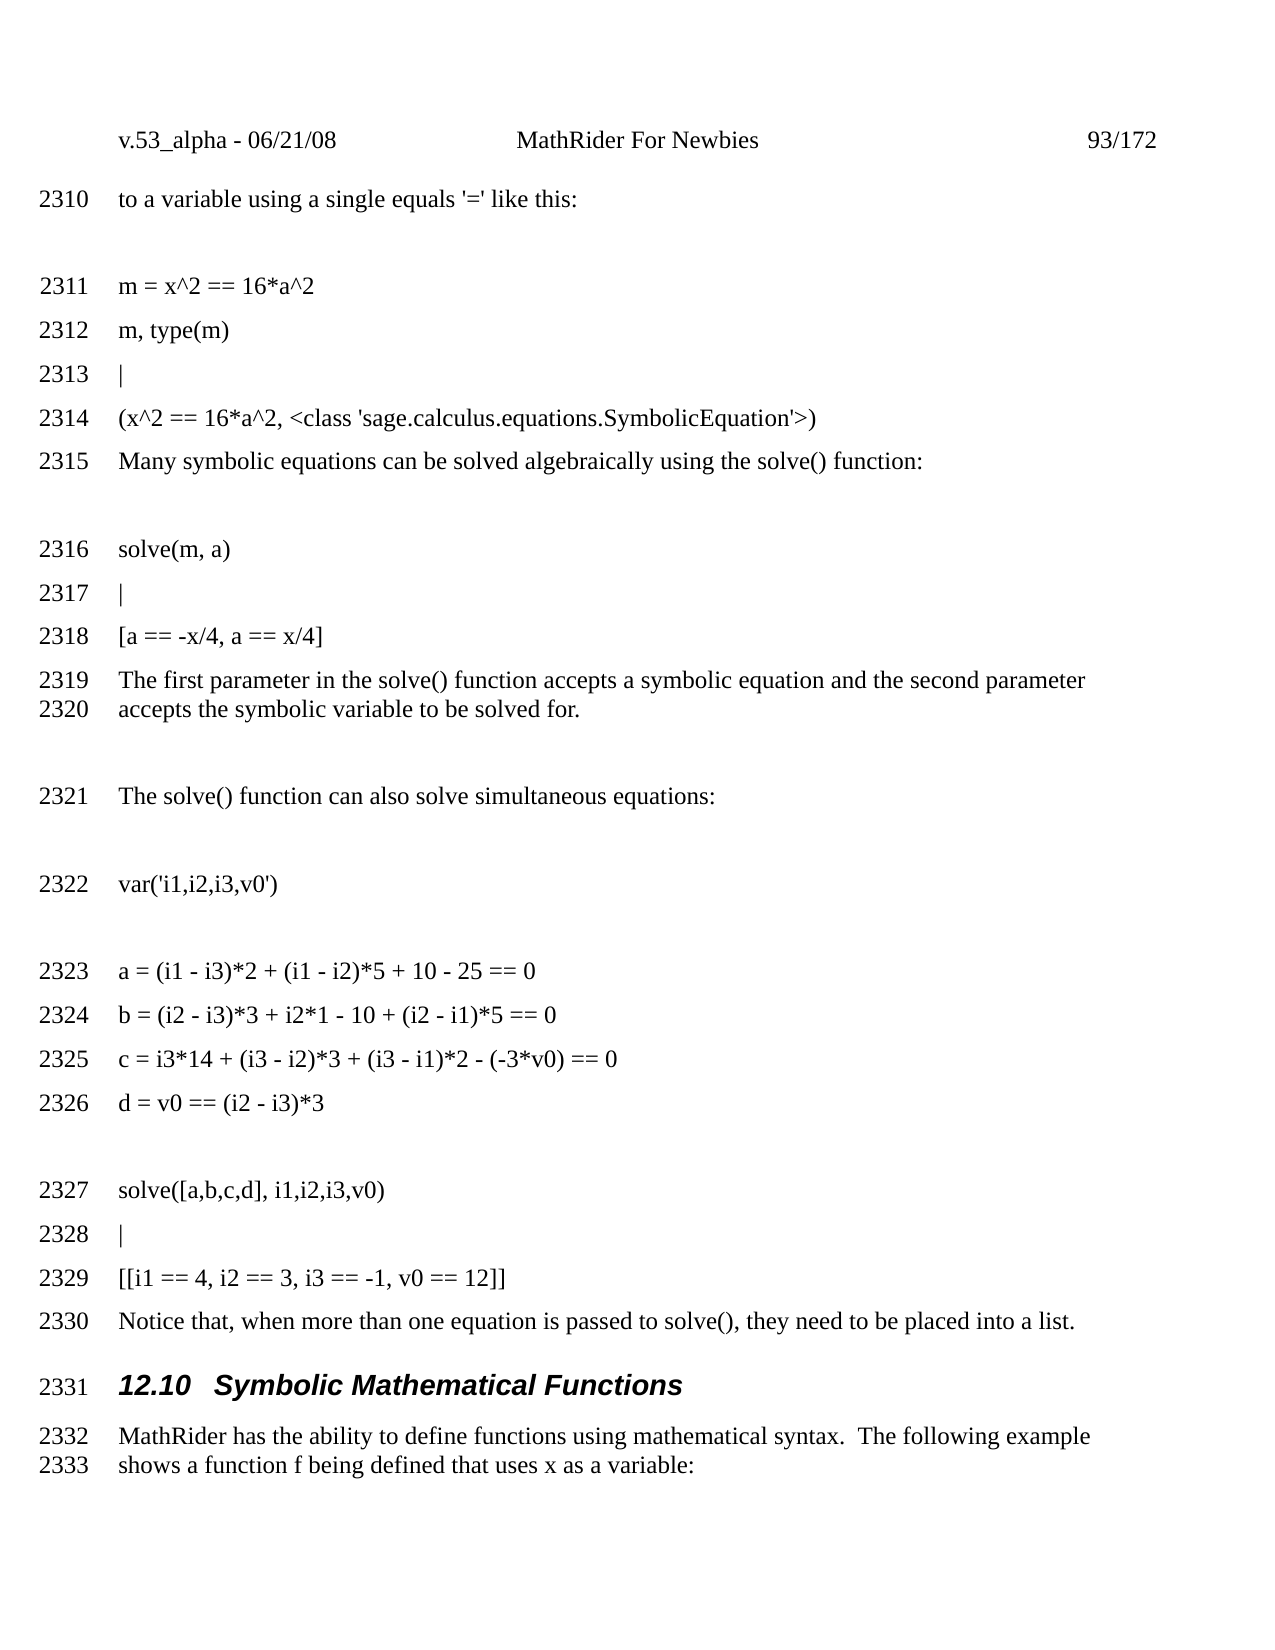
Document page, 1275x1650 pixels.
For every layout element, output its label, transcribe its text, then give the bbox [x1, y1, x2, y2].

subtitle Symbolic Mathematical Functions [118, 1368, 1157, 1401]
text | [118, 359, 1157, 388]
text The first parameter in the solve() function accepts a symbolic equation and the second parameter accepts the symbolic variable to be solved for. [118, 665, 1157, 723]
text m = x^2 == 16*a^2 [118, 271, 1157, 300]
text var('i1,i2,i3,v0') [118, 869, 1157, 898]
text Many symbolic equations can be solved algebraically using the solve() function: [118, 446, 1157, 475]
text m, type(m) [118, 315, 1157, 344]
text | [118, 1219, 1157, 1248]
text to a variable using a single equals '=' like this: [118, 184, 1157, 213]
text [a == -x/4, a == x/4] [118, 621, 1157, 650]
text Notice that, when more than one equation is passed to solve(), they need to be placed into a list. [118, 1306, 1157, 1335]
text b = (i2 - i3)*3 + i2*1 - 10 + (i2 - i1)*5 == 0 [118, 1000, 1157, 1029]
text (x^2 == 16*a^2, <class 'sage.calculus.equations.SymbolicEquation'>) [118, 403, 1157, 431]
text The solve() function can also solve simultaneous equations: [118, 781, 1157, 810]
text a = (i1 - i3)*2 + (i1 - i2)*5 + 10 - 25 == 0 [118, 956, 1157, 985]
text solve(m, a) [118, 534, 1157, 563]
text c = i3*14 + (i3 - i2)*3 + (i3 - i1)*2 - (-3*v0) == 0 [118, 1044, 1157, 1073]
text MathRider has the ability to define functions using mathematical syntax. The following example shows a function f being defined that uses x as a variable: [118, 1421, 1157, 1479]
text [[i1 == 4, i2 == 3, i3 == -1, v0 == 12]] [118, 1263, 1157, 1291]
text d = v0 == (i2 - i3)*3 [118, 1088, 1157, 1116]
text solve([a,b,c,d], i1,i2,i3,v0) [118, 1175, 1157, 1204]
text | [118, 578, 1157, 606]
